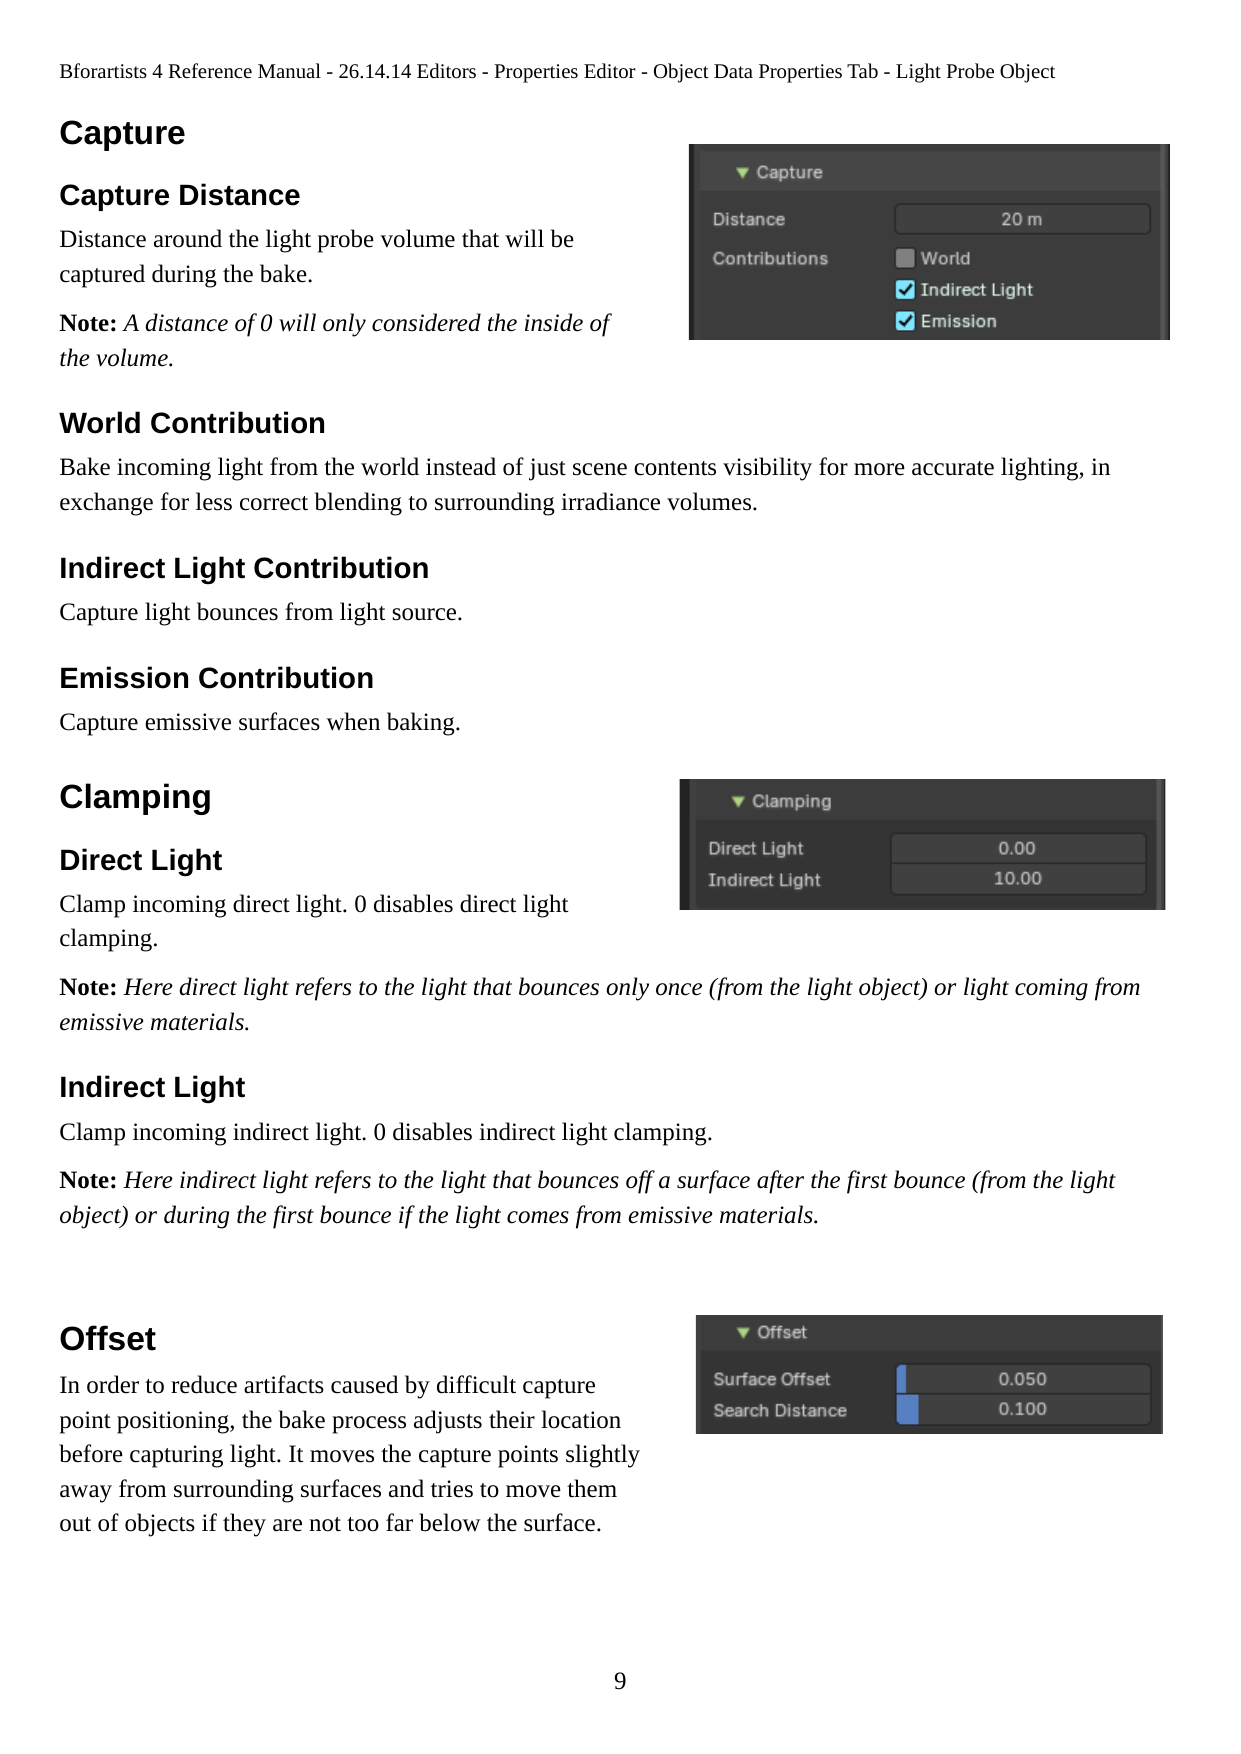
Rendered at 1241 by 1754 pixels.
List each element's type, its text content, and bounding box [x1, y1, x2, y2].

subtitle Clamping [59, 777, 1181, 815]
picture [688, 144, 1170, 340]
subtitle Capture Distance [59, 178, 688, 212]
subtitle [1163, 1319, 1181, 1358]
text Note: A distance of 0 will only considered the inside of the volume. [59, 308, 1181, 371]
subtitle [1170, 178, 1181, 212]
subtitle Indirect Light [59, 1070, 1181, 1104]
subtitle Emission Contribution [59, 661, 1181, 694]
text Distance around the light probe volume that will be captured during the bake. [59, 224, 688, 288]
subtitle [1166, 842, 1181, 876]
picture [695, 1315, 1163, 1434]
text Note: Here direct light refers to the light that bounces only once (from the light object) or light coming from emissive materials. [59, 972, 1181, 1035]
text Note: Here indirect light refers to the light that bounces off a surface after the first bounce (from the light object) or during the first bounce if the light comes from emissive materials. [59, 1166, 1181, 1229]
subtitle World Contribution [59, 406, 1181, 440]
subtitle Direct Light [59, 842, 679, 876]
text In order to reduce artifacts caused by difficult capture point positioning, the bake process adjusts their location before capturing light. It moves the capture points slightly away from surrounding surfaces and tries to move them out of objects if they are not too far below the surface. [59, 1370, 1181, 1537]
text Bake incoming light from the world instead of just scene contents visibility for more accurate lighting, in exchange for less correct blending to surrounding irradiance volumes. [59, 452, 1181, 516]
subtitle Offset [59, 1319, 695, 1358]
picture [679, 779, 1166, 910]
text Capture light bounces from light source. [59, 597, 1181, 626]
text Capture emissive surfaces when baking. [59, 707, 1181, 736]
subtitle Indirect Light Contribution [59, 551, 1181, 584]
text Clamp incoming indirect light. 0 disables indirect light clamping. [59, 1117, 1181, 1145]
text Clamp incoming direct light. 0 disables direct light clamping. [59, 889, 1181, 952]
subtitle Capture [59, 113, 1181, 151]
